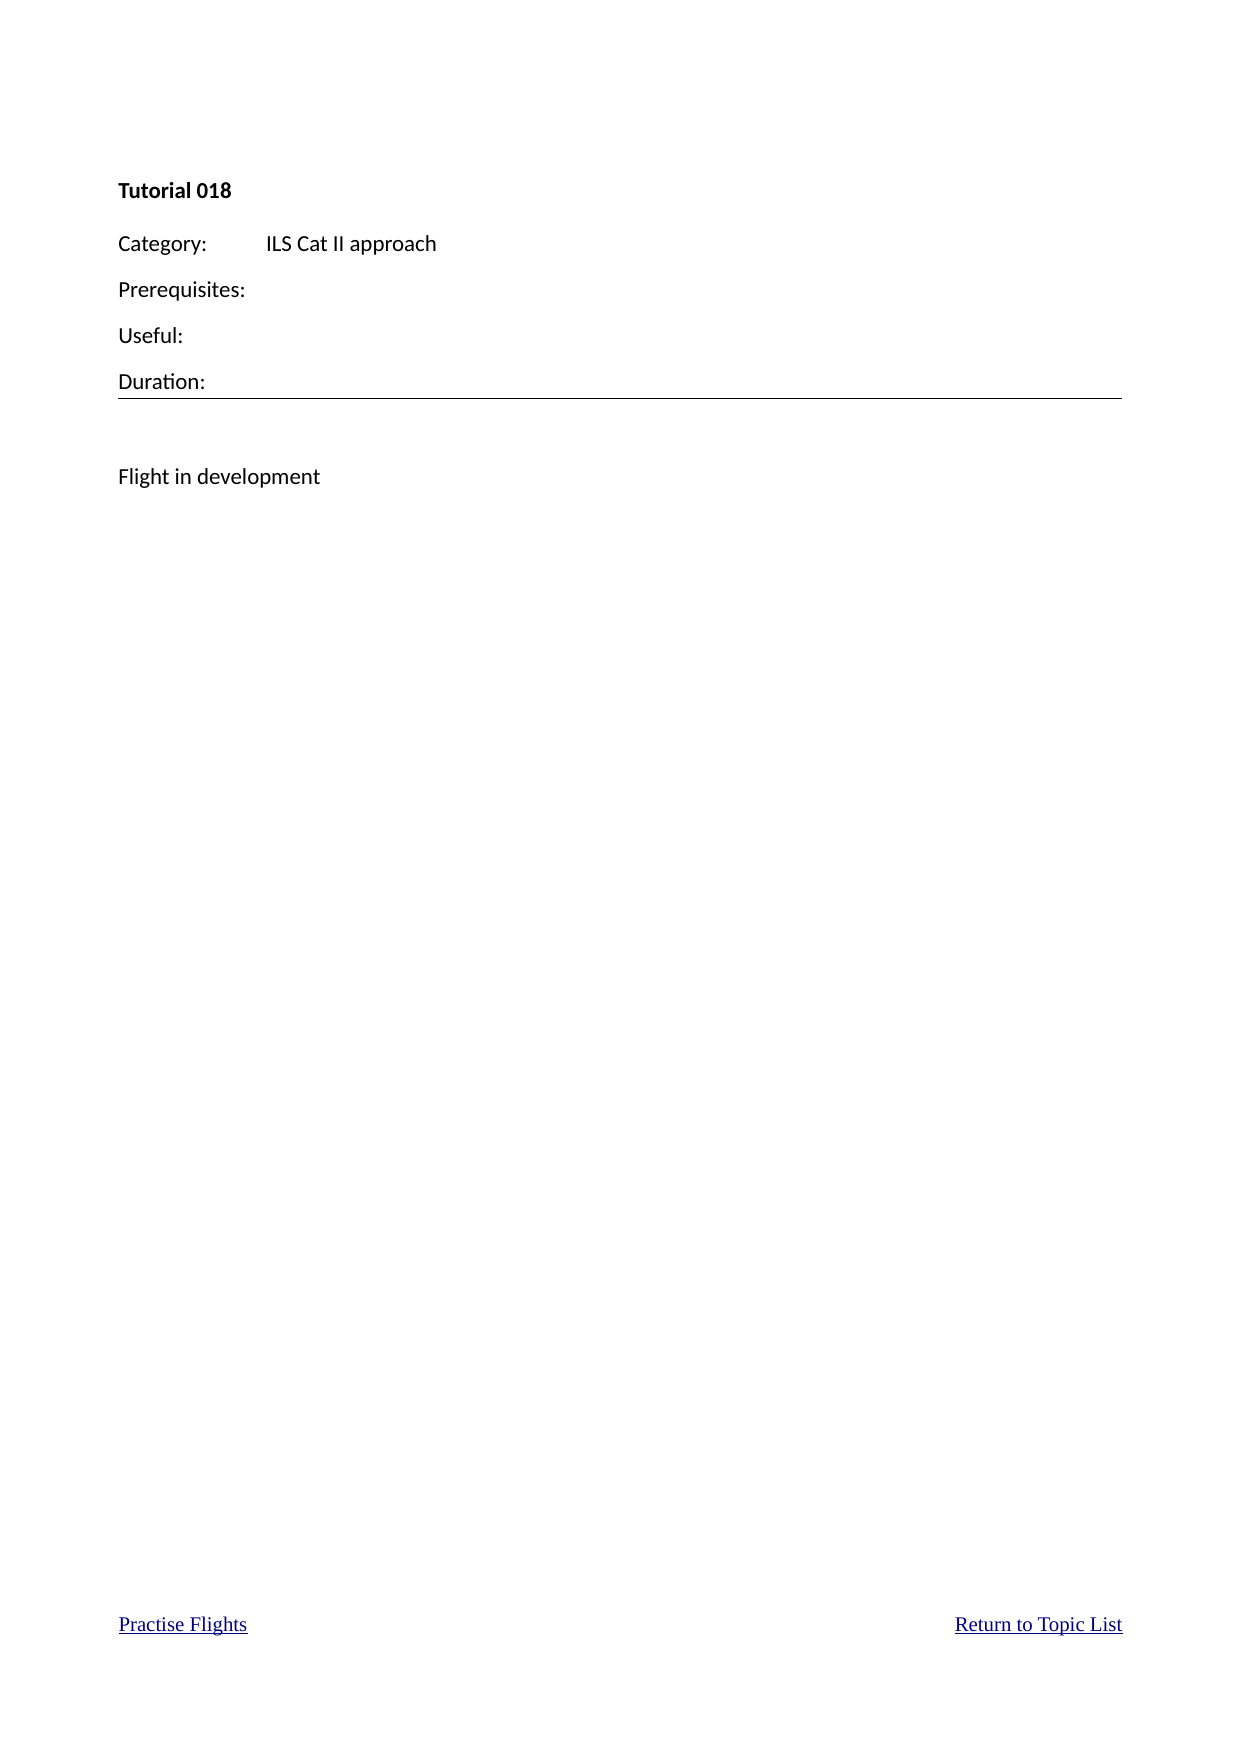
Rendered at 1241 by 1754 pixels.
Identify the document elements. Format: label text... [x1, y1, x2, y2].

text Prerequisites: [118, 275, 1122, 303]
text Useful: [118, 321, 1122, 349]
text Flight in development [118, 462, 1122, 490]
text Category: ILS Cat II approach [118, 229, 1122, 257]
text Tutorial 018 [118, 176, 1122, 204]
text Duration: [118, 367, 1122, 398]
